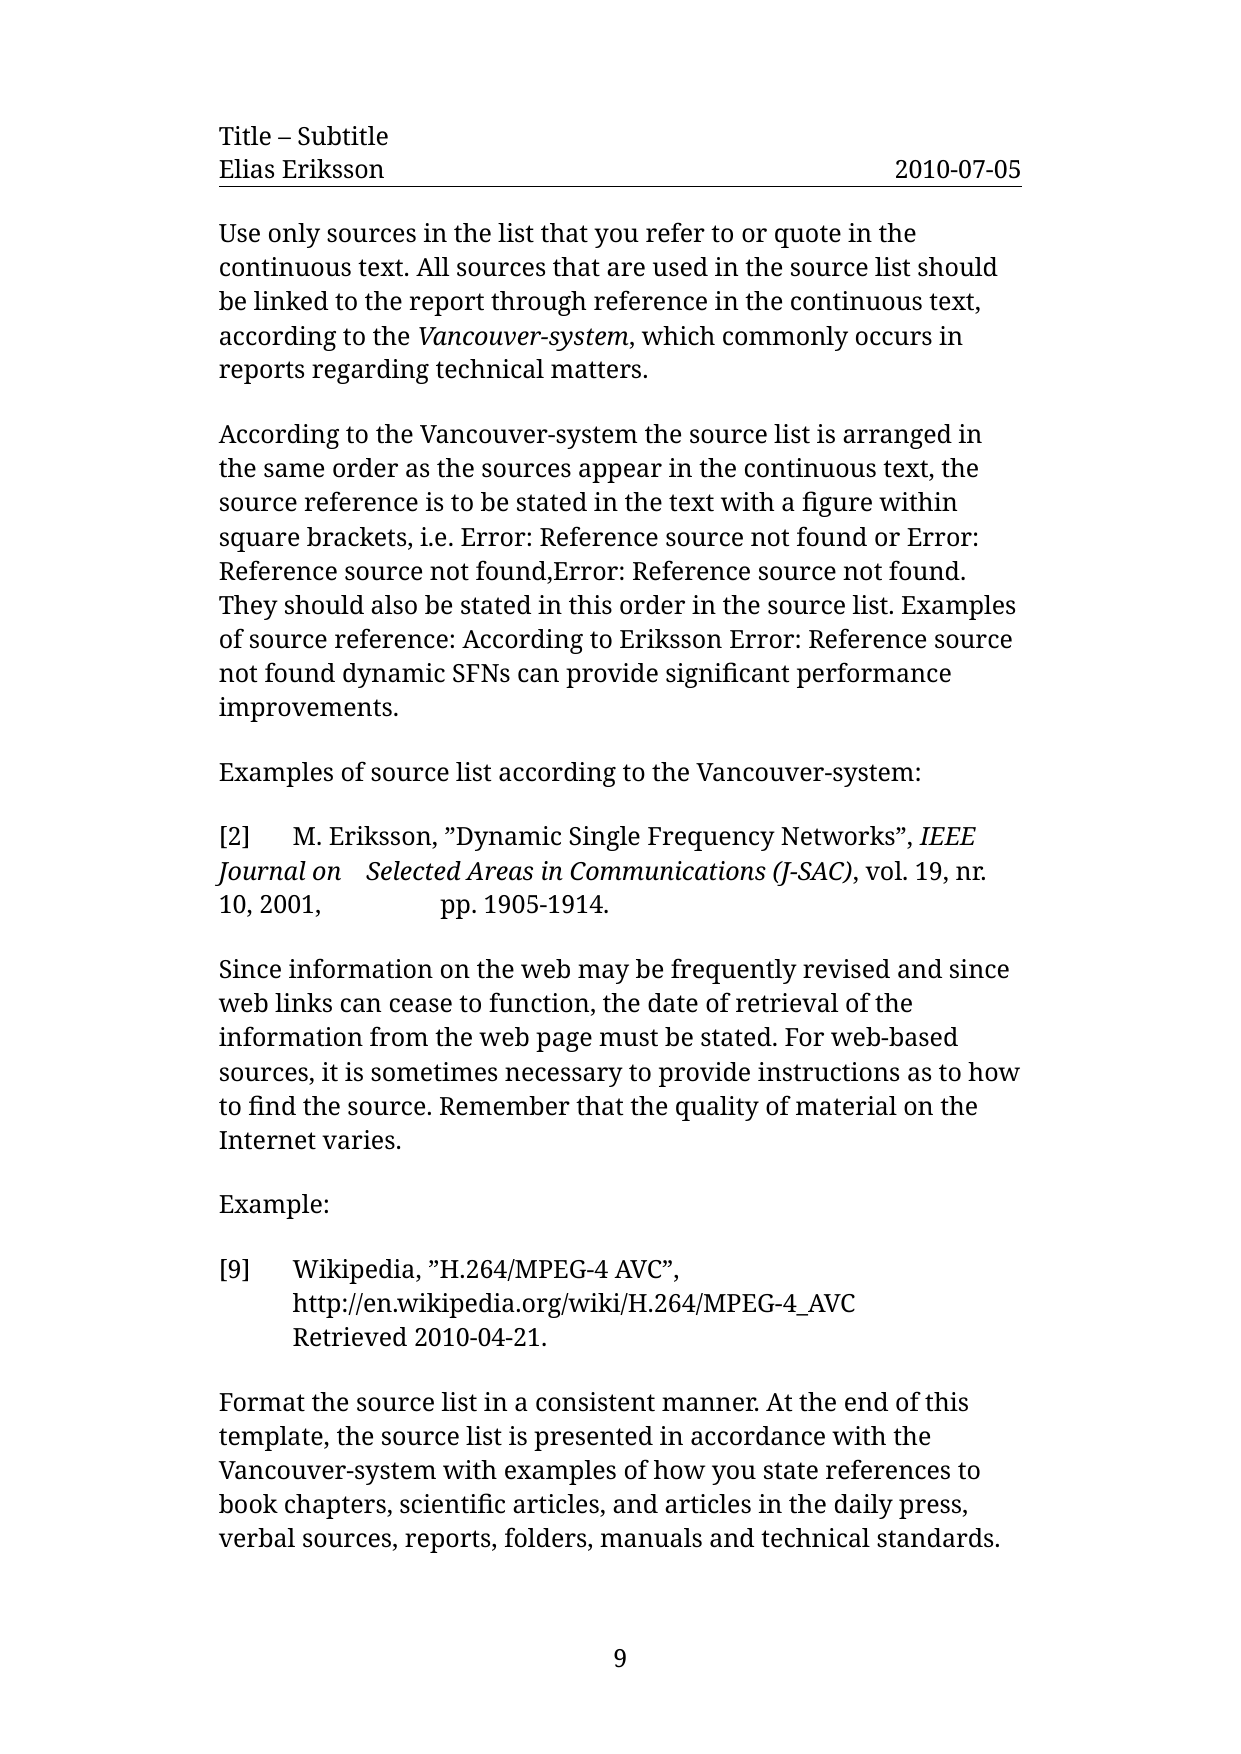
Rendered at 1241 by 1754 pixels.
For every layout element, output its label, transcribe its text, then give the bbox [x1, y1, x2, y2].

text Use only sources in the list that you refer to or quote in the continuous text. All sources that are used in the source list should be linked to the report through reference in the continuous text, according to the Vancouver-system, which commonly occurs in reports regarding technical matters. [218, 216, 1022, 386]
text Format the source list in a consistent manner. At the end of this template, the source list is presented in accordance with the Vancouver-system with examples of how you state references to book chapters, scientific articles, and articles in the daily press, verbal sources, reports, folders, manuals and technical standards. [218, 1385, 1022, 1555]
text According to the Vancouver-system the source list is arranged in the same order as the sources appear in the continuous text, the source reference is to be stated in the text with a figure within square brackets, i.e. Error: Reference source not found or Error: Reference source not found,Error: Reference source not found. They should also be stated in this order in the source list. Examples of source reference: According to Eriksson Error: Reference source not found dynamic SFNs can provide significant performance improvements. [218, 417, 1022, 723]
text Example: [218, 1187, 1022, 1221]
text Since information on the web may be frequently revised and since web links can cease to function, the date of retrieval of the information from the web page must be stated. For web-based sources, it is sometimes necessary to provide instructions as to how to find the source. Remember that the quality of material on the Internet varies. [218, 952, 1022, 1156]
text [2] M. Eriksson, ”Dynamic Single Frequency Networks”, IEEE Journal on Selected Areas in Communications (J-SAC), vol. 19, nr. 10, 2001, pp. 1905-1914. [218, 819, 1022, 921]
text Examples of source list according to the Vancouver-system: [218, 754, 1022, 788]
text [9] Wikipedia, ”H.264/MPEG-4 AVC”, http://en.wikipedia.org/wiki/H.264/MPEG-4_AVC Retrieved 2010-04-21. [218, 1252, 1022, 1354]
